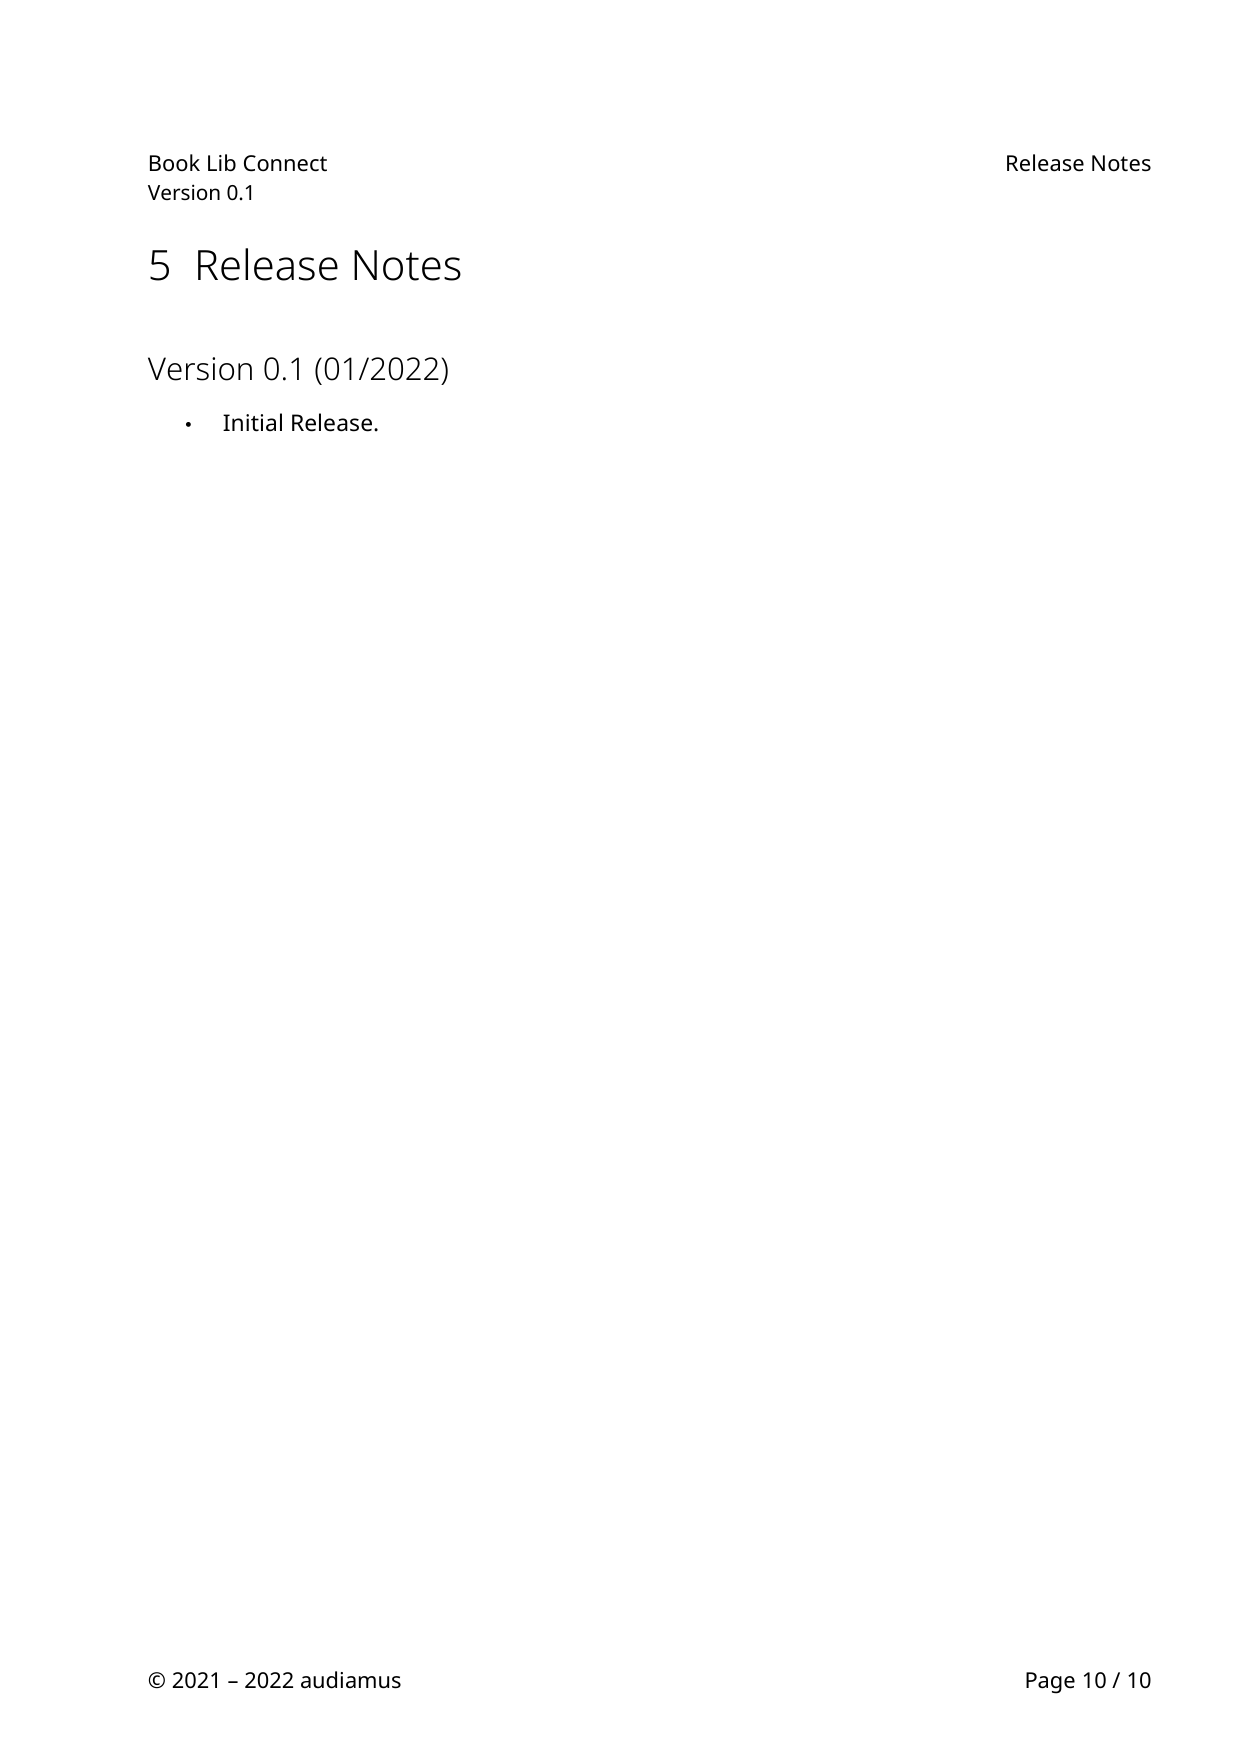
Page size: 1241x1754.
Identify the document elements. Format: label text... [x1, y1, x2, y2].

subtitle Version 0.1 (01/2022) [148, 347, 1152, 389]
subtitle Release Notes [148, 235, 1152, 292]
list Initial Release. [185, 407, 1152, 438]
